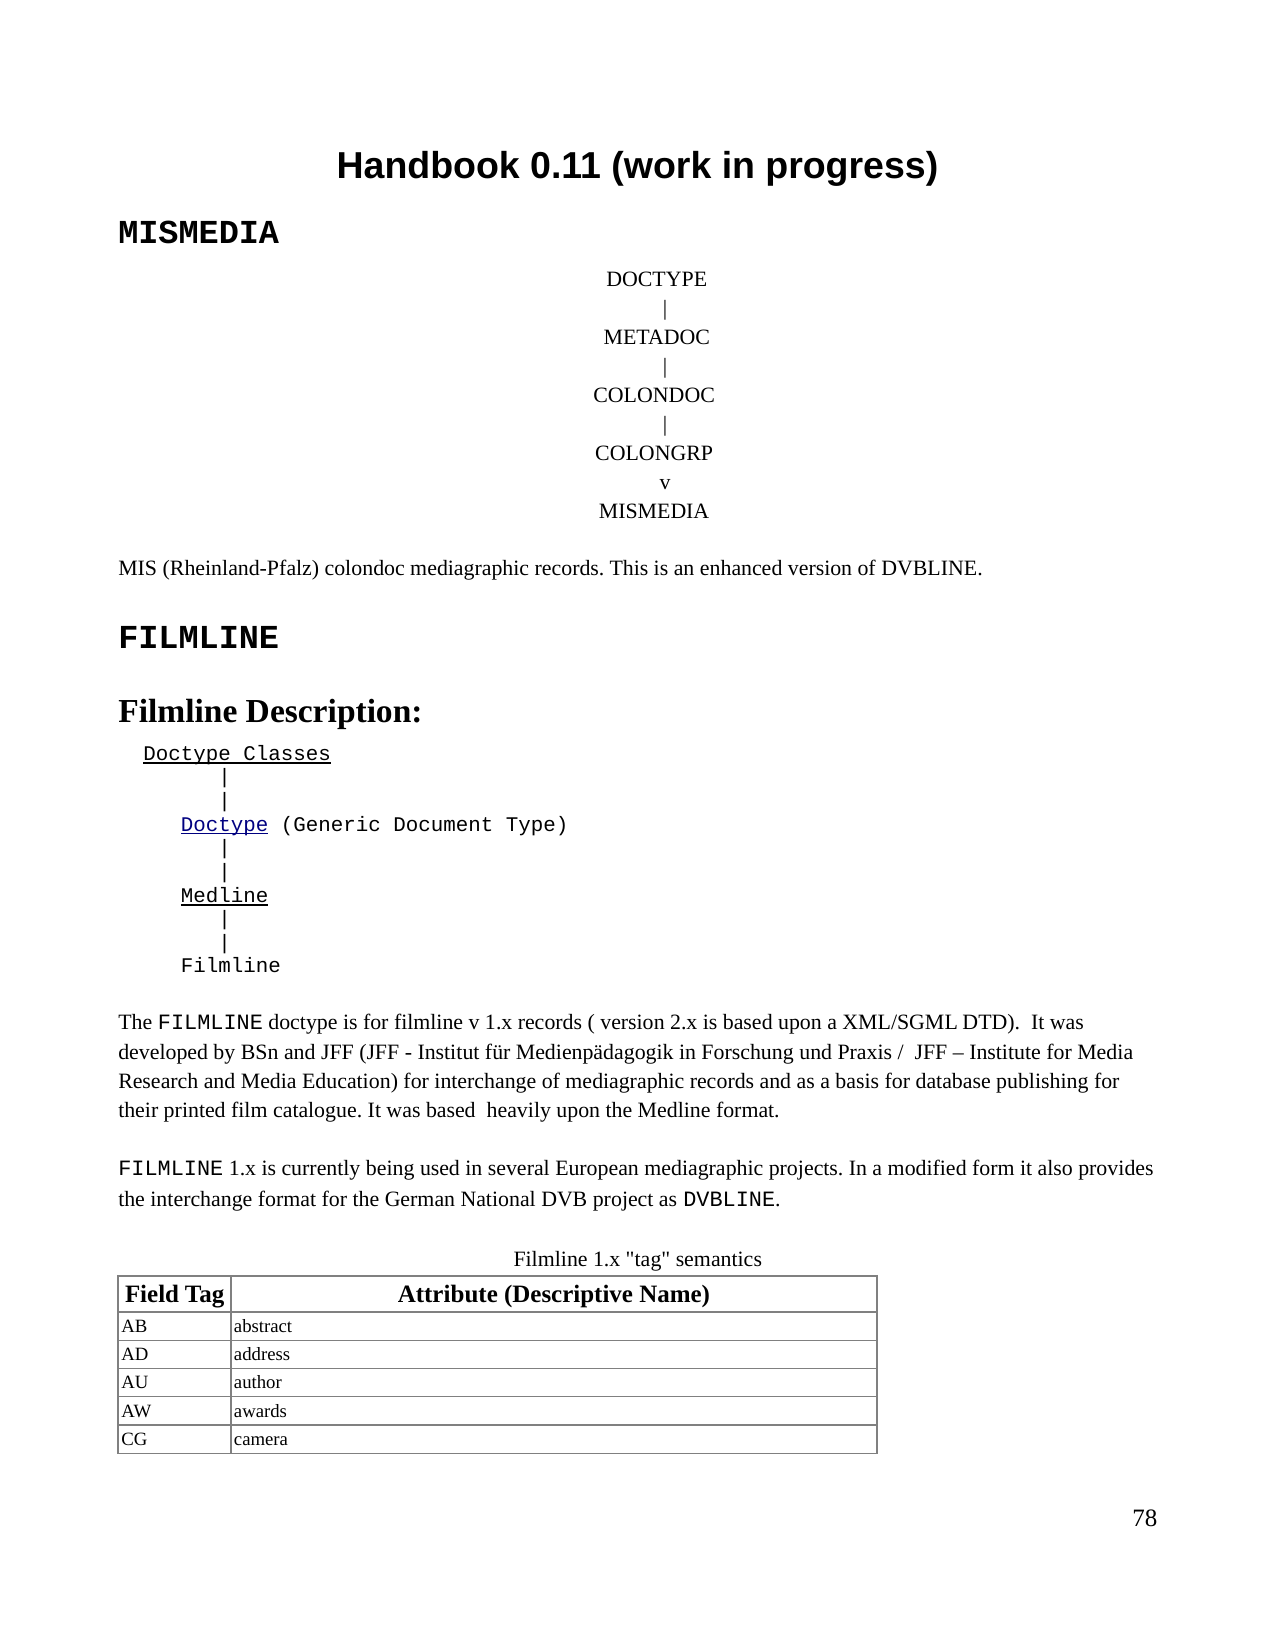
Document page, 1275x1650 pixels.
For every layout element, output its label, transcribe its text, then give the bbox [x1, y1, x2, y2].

table_cell AD [119, 1341, 230, 1368]
table_cell awards [232, 1397, 876, 1424]
text | [118, 295, 1157, 320]
table_cell address [232, 1341, 876, 1368]
text Filmline 1.x "tag" semantics [118, 1246, 1157, 1271]
text Doctype (Generic Document Type) [118, 814, 1157, 837]
text | [118, 861, 1157, 884]
text Doctype Classes [118, 743, 1157, 766]
text Filmline [118, 956, 1157, 979]
table_cell author [232, 1369, 876, 1396]
text | [118, 790, 1157, 814]
text | [118, 837, 1157, 861]
text DOCTYPE [118, 266, 1157, 291]
text | [118, 932, 1157, 956]
table_cell AU [119, 1369, 230, 1396]
text v [118, 469, 1157, 494]
text METADOC [118, 324, 1157, 349]
text Medline [118, 884, 1157, 908]
text | [118, 766, 1157, 790]
subtitle FILMLINE [118, 620, 1157, 658]
subtitle Filmline Description: [118, 692, 1157, 730]
text | [118, 908, 1157, 932]
text MISMEDIA [118, 498, 1157, 523]
table_cell AW [119, 1397, 230, 1424]
table_cell camera [232, 1426, 876, 1452]
text | [118, 353, 1157, 378]
text | [118, 411, 1157, 436]
text COLONDOC [118, 382, 1157, 407]
text MIS (Rheinland-Pfalz) colondoc mediagraphic records. This is an enhanced version of DVBLINE. [118, 555, 1157, 581]
table_cell CG [119, 1426, 230, 1452]
table_cell AB [119, 1313, 230, 1339]
text FILMLINE 1.x is currently being used in several European mediagraphic projects. In a modified form it also provides the interchange format for the German National DVB project as DVBLINE. [118, 1155, 1157, 1213]
table_cell abstract [232, 1313, 876, 1339]
text The FILMLINE doctype is for filmline v 1.x records ( version 2.x is based upon a XML/SGML DTD). It was developed by BSn and JFF (JFF - Institut für Medienpädagogik in Forschung und Praxis / JFF – Institute for Media Research and Media Education) for interchange of mediagraphic records and as a basis for database publishing for their printed film catalogue. It was based heavily upon the Medline format. [118, 1009, 1157, 1122]
table_header Attribute (Descriptive Name) [232, 1277, 876, 1311]
subtitle MISMEDIA [118, 216, 1157, 254]
text COLONGRP [118, 440, 1157, 465]
table_header Field Tag [119, 1277, 230, 1311]
